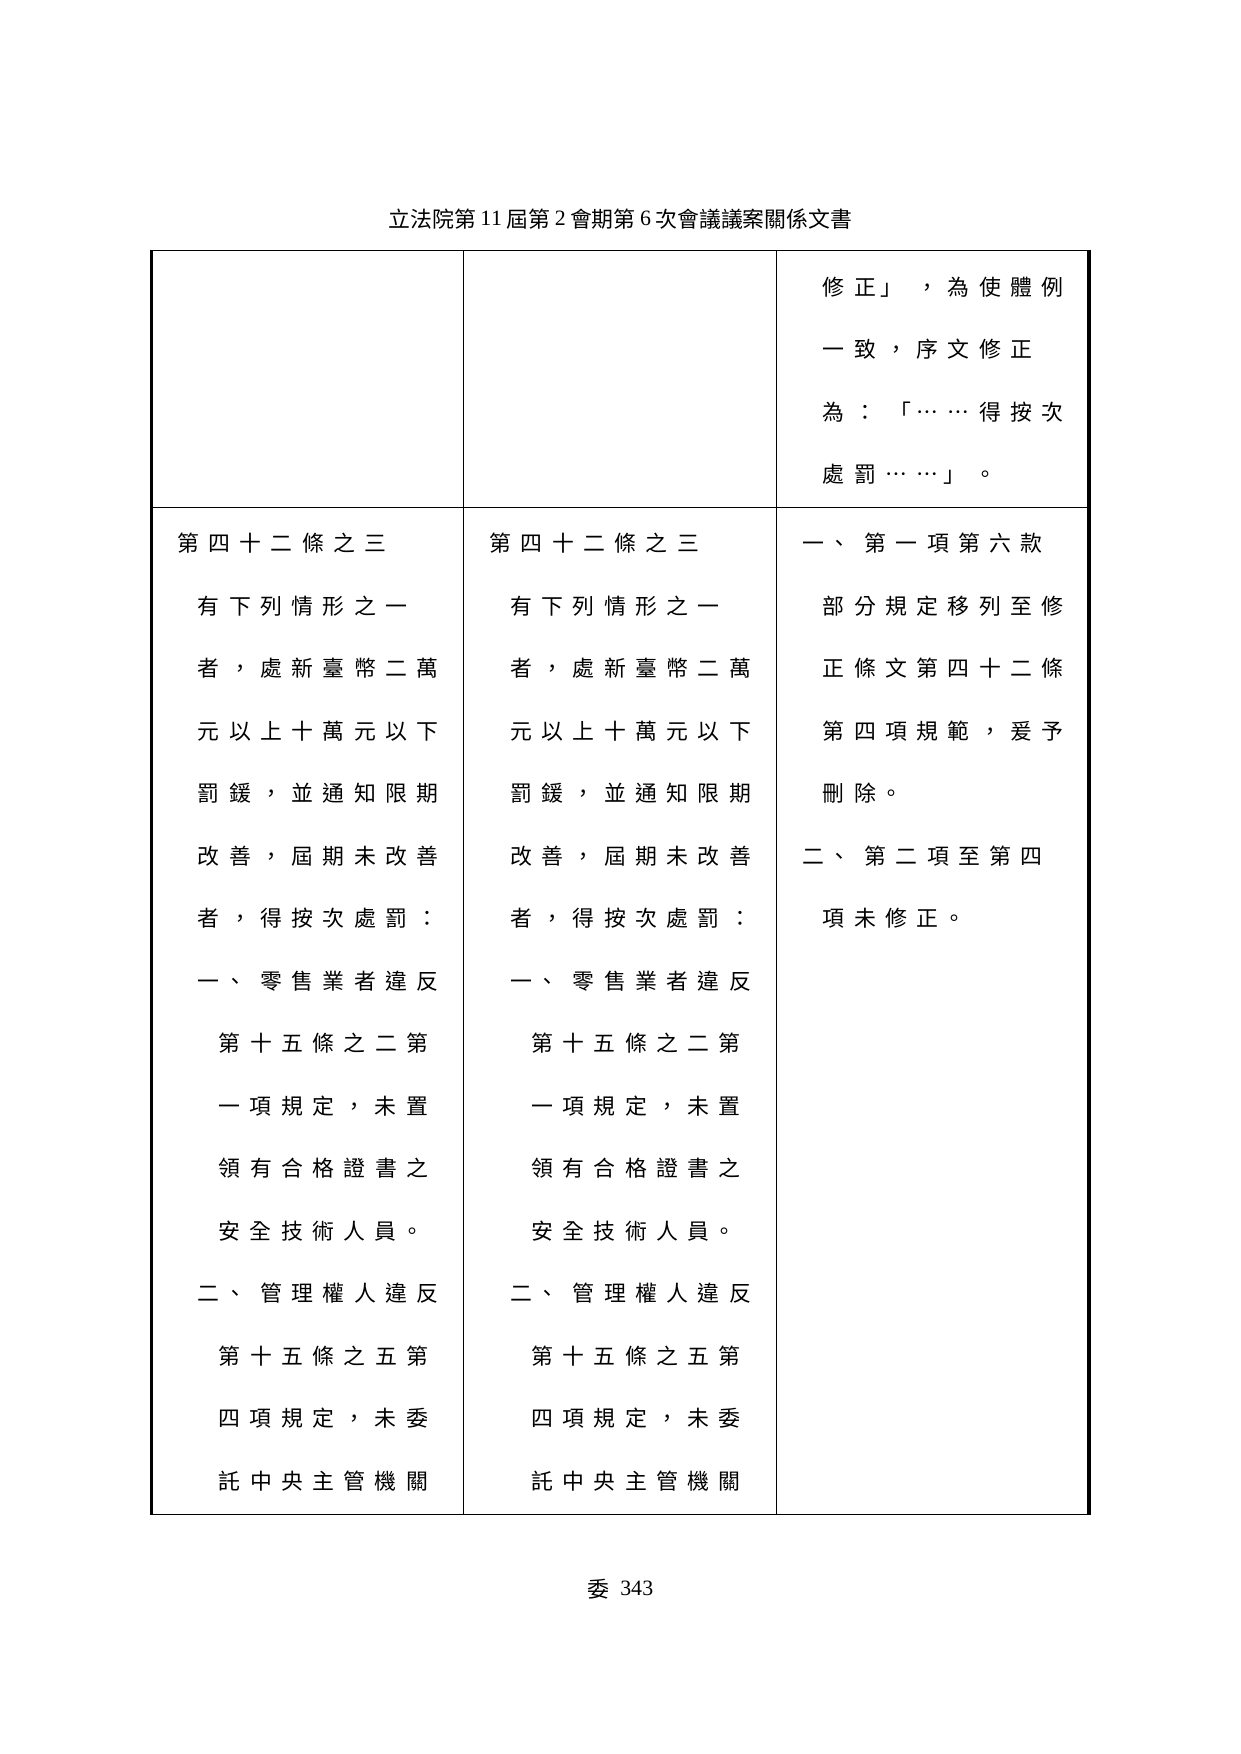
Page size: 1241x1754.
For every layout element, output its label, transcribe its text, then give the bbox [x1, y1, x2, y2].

table_cell 一、第一項第六款部分規定移列至修正條文第四十二條第四項規範，爰予刪除。 二、第二項至第四項未修正。 [777, 508, 1087, 1514]
table_cell 修正」，為使體例一致，序文修正為：「……得按次處罰……」。 [777, 251, 1087, 507]
table_cell [153, 251, 463, 507]
table_cell 第四十二條之三 有下列情形之一者，處新臺幣二萬元以上十萬元以下罰鍰，並通知限期改善，屆期未改善者，得按次處罰： 一、零售業者違反第十五條之二第一項規定，未置領有合格證書之安全技術人員。 二、管理權人違反第十五條之五第四項規定，未委託中央主管機關 [153, 508, 463, 1514]
table_cell 第四十二條之三 有下列情形之一者，處新臺幣二萬元以上十萬元以下罰鍰，並通知限期改善，屆期未改善者，得按次處罰： 一、零售業者違反第十五條之二第一項規定，未置領有合格證書之安全技術人員。 二、管理權人違反第十五條之五第四項規定，未委託中央主管機關 [464, 508, 776, 1514]
table_cell [464, 251, 776, 507]
